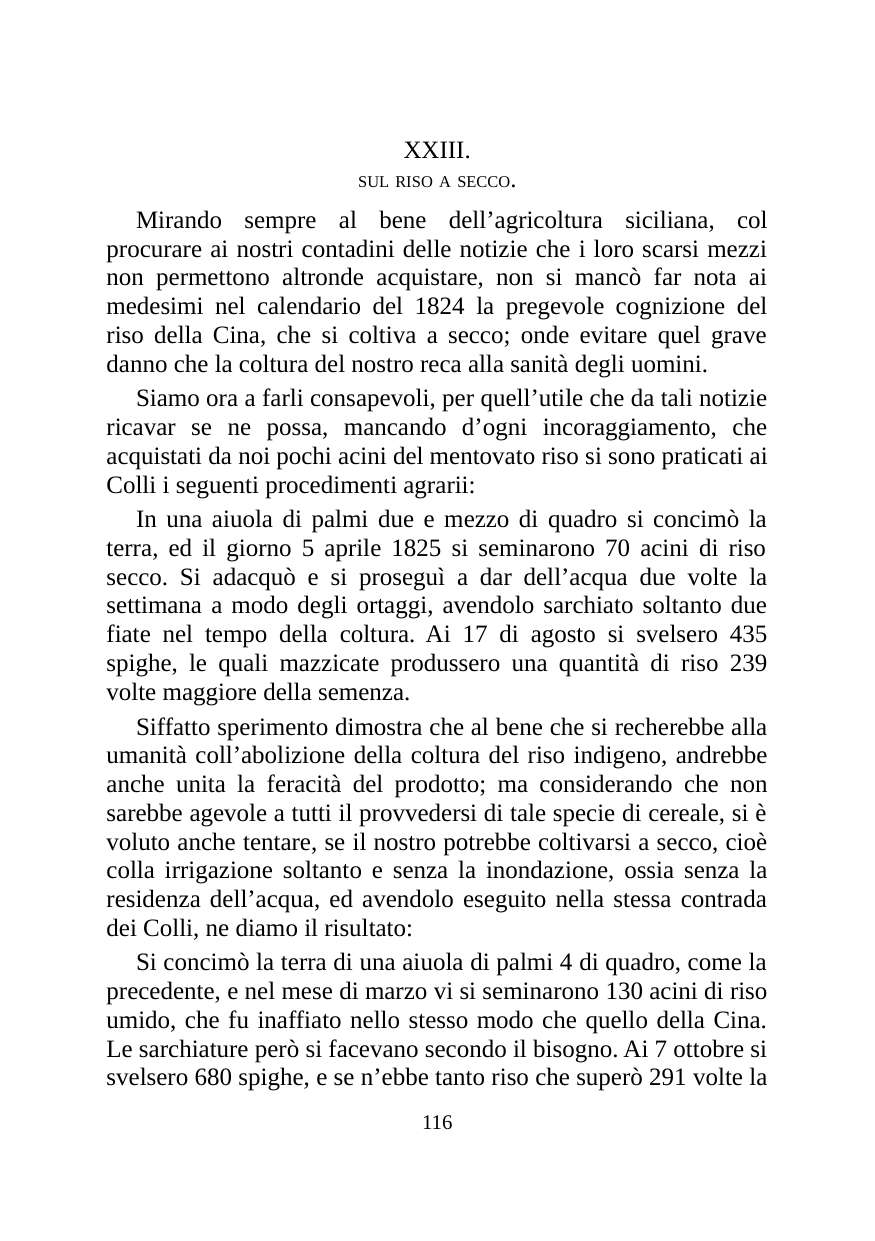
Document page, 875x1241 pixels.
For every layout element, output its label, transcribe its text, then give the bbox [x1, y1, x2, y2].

text Siamo ora a farli consapevoli, per quell’utile che da tali notizie ricavar se ne possa, mancando d’ogni incoraggiamento, che acquistati da noi pochi acini del mentovato riso si sono praticati ai Colli i seguenti procedimenti agrarii: [106, 383, 768, 498]
text Mirando sempre al bene dell’agricoltura siciliana, col procurare ai nostri contadini delle notizie che i loro scarsi mezzi non permettono altronde acquistare, non si mancò far nota ai medesimi nel calendario del 1824 la pregevole cognizione del riso della Cina, che si coltiva a secco; onde evitare quel grave danno che la coltura del nostro reca alla sanità degli uomini. [106, 205, 768, 377]
text In una aiuola di palmi due e mezzo di quadro si concimò la terra, ed il giorno 5 aprile 1825 si seminarono 70 acini di riso secco. Si adacquò e si proseguì a dar dell’acqua due volte la settimana a modo degli ortaggi, avendolo sarchiato soltanto due fiate nel tempo della coltura. Ai 17 di agosto si svelsero 435 spighe, le quali mazzicate produssero una quantità di riso 239 volte maggiore della semenza. [106, 504, 768, 706]
text Si concimò la terra di una aiuola di palmi 4 di quadro, come la precedente, e nel mese di marzo vi si seminarono 130 acini di riso umido, che fu inaffiato nello stesso modo che quello della Cina. Le sarchiature però si facevano secondo il bisogno. Ai 7 ottobre si svelsero 680 spighe, e se n’ebbe tanto riso che superò 291 volte la [106, 947, 768, 1091]
text Siffatto sperimento dimostra che al bene che si recherebbe alla umanità coll’abolizione della coltura del riso indigeno, andrebbe anche unita la feracità del prodotto; ma considerando che non sarebbe agevole a tutti il provvedersi di tale specie di cereale, si è voluto anche tentare, se il nostro potrebbe coltivarsi a secco, cioè colla irrigazione soltanto e senza la inondazione, ossia senza la residenza dell’acqua, ed avendolo eseguito nella stessa contrada dei Colli, ne diamo il risultato: [106, 712, 768, 942]
subtitle XXIII. sul riso a secco. [106, 135, 768, 192]
